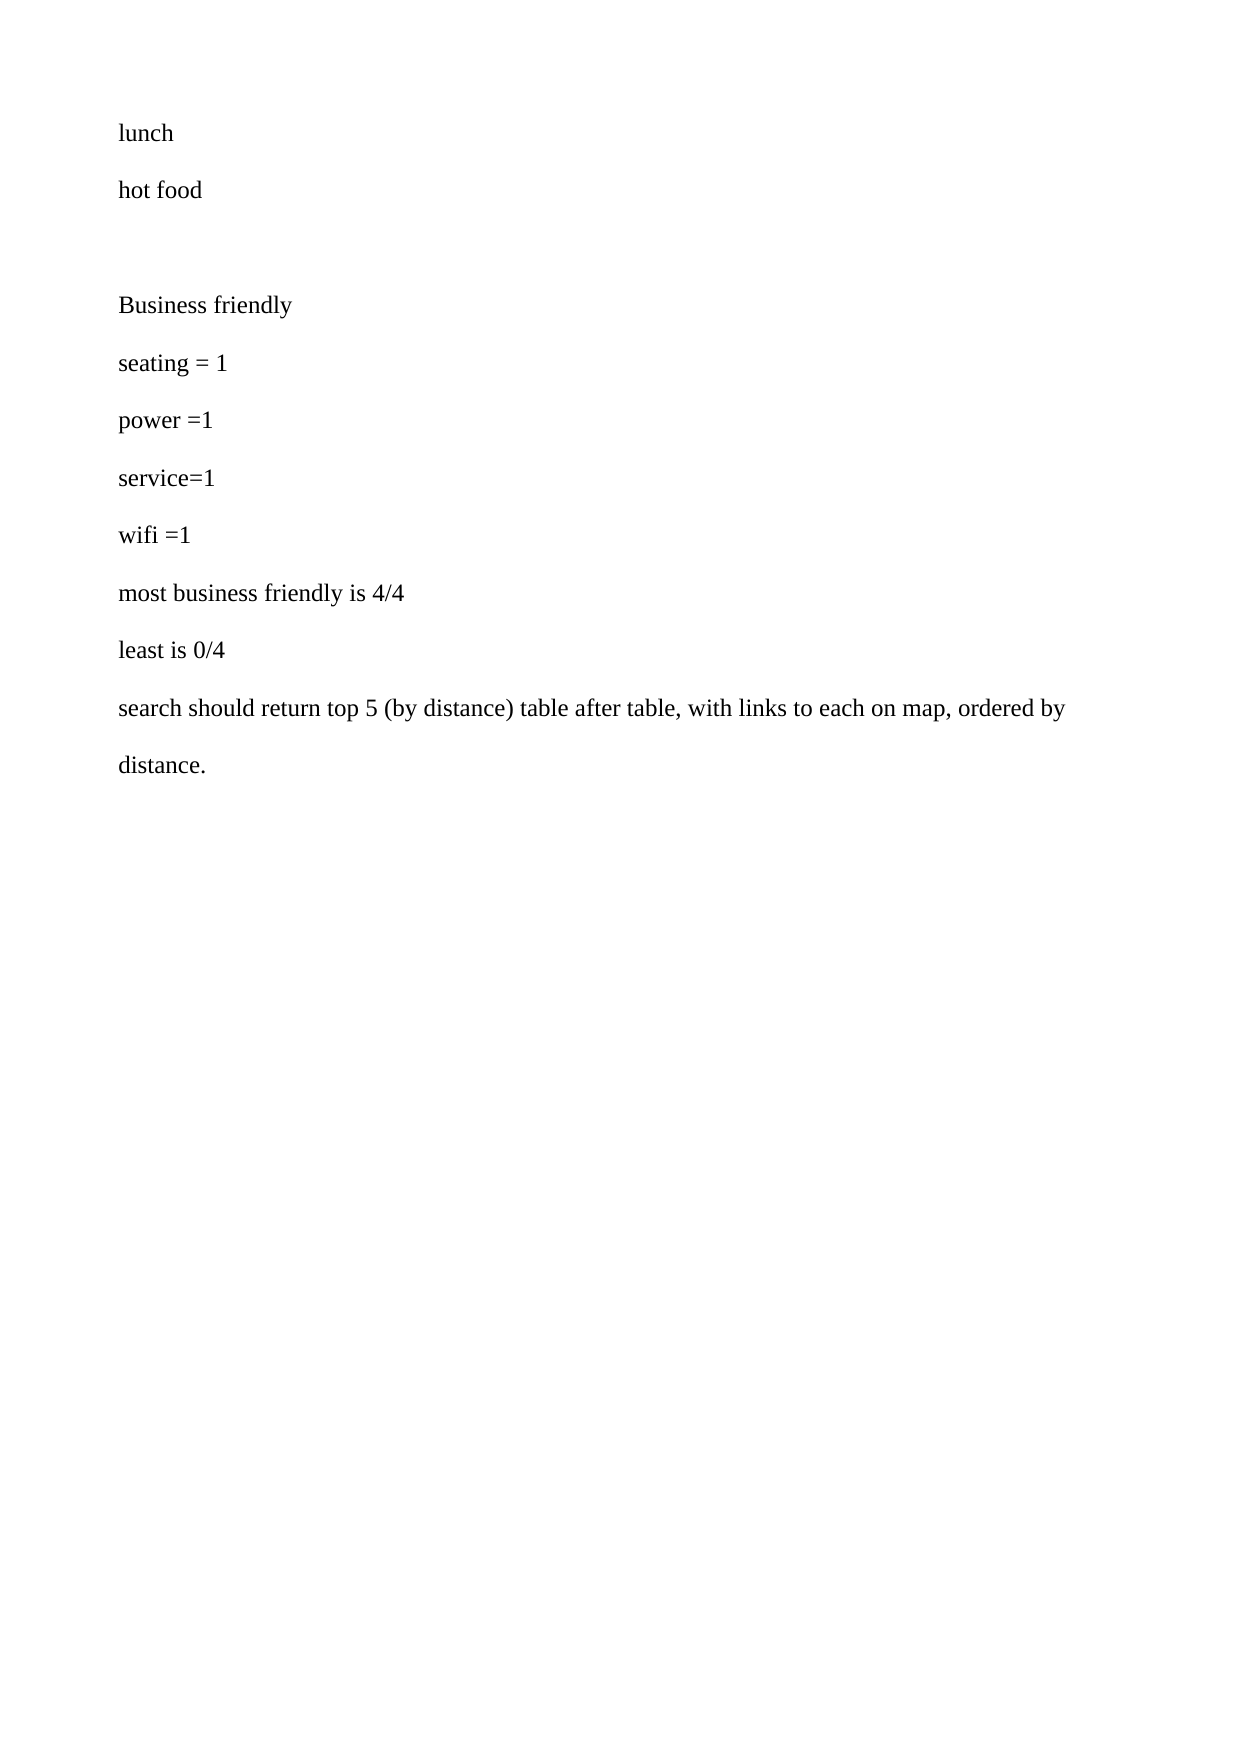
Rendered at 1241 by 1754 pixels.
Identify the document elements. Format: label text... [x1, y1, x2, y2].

text power =1 [118, 406, 1122, 434]
text service=1 [118, 463, 1122, 492]
text seating = 1 [118, 348, 1122, 377]
text hot food [118, 176, 1122, 204]
text search should return top 5 (by distance) table after table, with links to each on map, ordered by distance. [118, 693, 1122, 779]
text Business friendly [118, 291, 1122, 319]
text least is 0/4 [118, 636, 1122, 664]
text wifi =1 [118, 521, 1122, 549]
text most business friendly is 4/4 [118, 578, 1122, 607]
text lunch [118, 118, 1122, 147]
